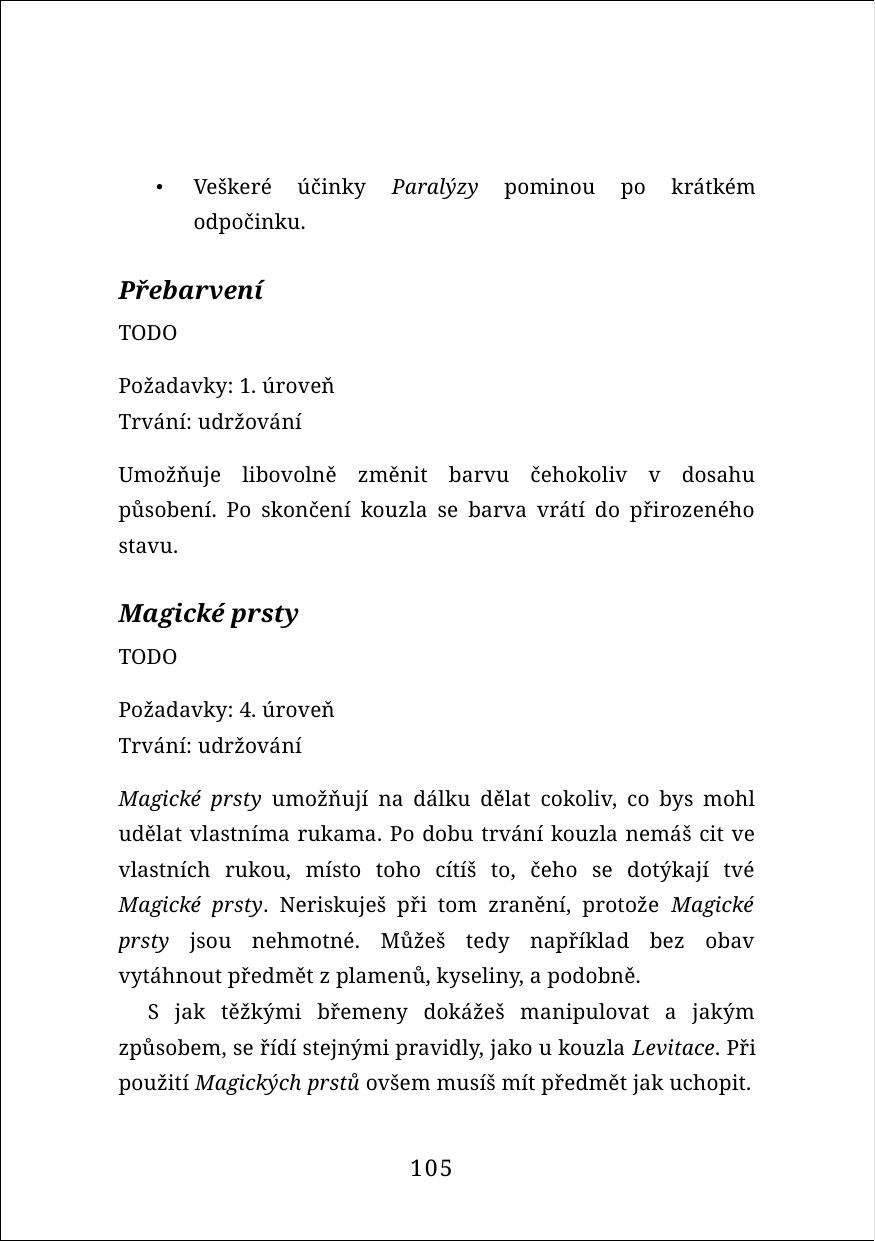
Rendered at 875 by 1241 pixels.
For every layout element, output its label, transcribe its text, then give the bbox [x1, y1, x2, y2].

text TODO [118, 318, 756, 347]
text Požadavky: 1. úroveň Trvání: udržování [118, 371, 756, 435]
text Umožňuje libovolně změnit barvu čehokoliv v dosahu působení. Po skončení kouzla se barva vrátí do přirozeného stavu. [118, 460, 756, 559]
text Požadavky: 4. úroveň Trvání: udržování [118, 695, 756, 759]
text Magické prsty umožňují na dálku dělat cokoliv, co bys mohl udělat vlastníma rukama. Po dobu trvání kouzla nemáš cit ve vlastních rukou, místo toho cítíš to, čeho se dotýkají tvé Magické prsty. Neriskuješ při tom zranění, protože Magické prsty jsou nehmotné. Můžeš tedy například bez obav vytáhnout předmět z plamenů, kyseliny, a podobně. S jak těžkými břemeny dokážeš manipulovat a jakým způsobem, se řídí stejnými pravidly, jako u kouzla Levitace. Při použití Magických prstů ovšem musíš mít předmět jak uchopit. [118, 784, 756, 1097]
subtitle Magické prsty [118, 596, 756, 630]
subtitle Přebarvení [118, 272, 756, 306]
text TODO [118, 642, 756, 670]
list Veškeré účinky Paralýzy pominou po krátkém odpočinku. [156, 172, 756, 236]
